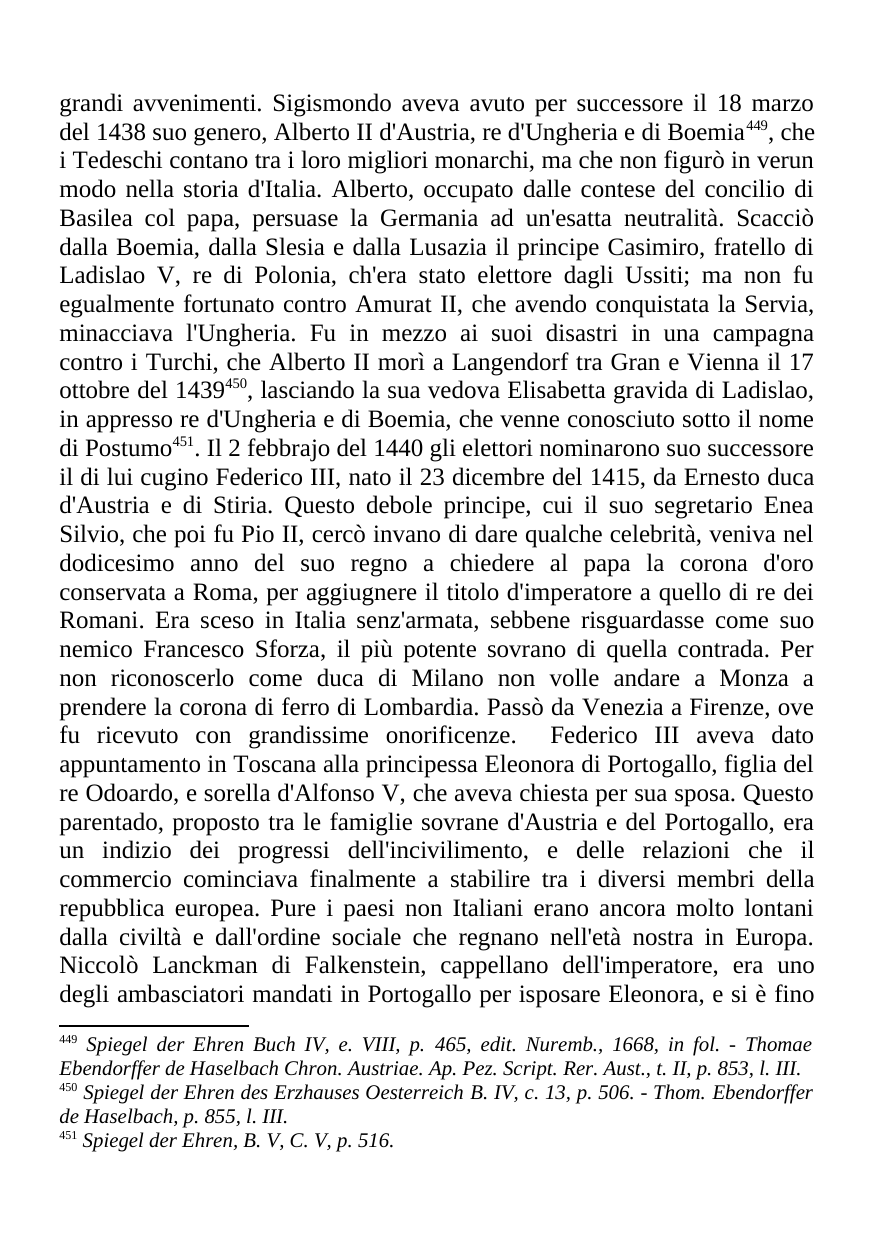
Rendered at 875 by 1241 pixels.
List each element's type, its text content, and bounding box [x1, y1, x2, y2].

text Spiegel der Ehren, B. V, C. V, p. 516. [59, 1128, 815, 1152]
text Spiegel der Ehren Buch IV, e. VIII, p. 465, edit. Nuremb., 1668, in fol. - Thomae Ebendorffer de Haselbach Chron. Austriae. Ap. Pez. Script. Rer. Aust., t. II, p. 853, l. III. [59, 1032, 815, 1080]
text Spiegel der Ehren des Erzhauses Oesterreich B. IV, c. 13, p. 506. - Thom. Ebendorffer de Haselbach, p. 855, l. III. [59, 1080, 815, 1128]
